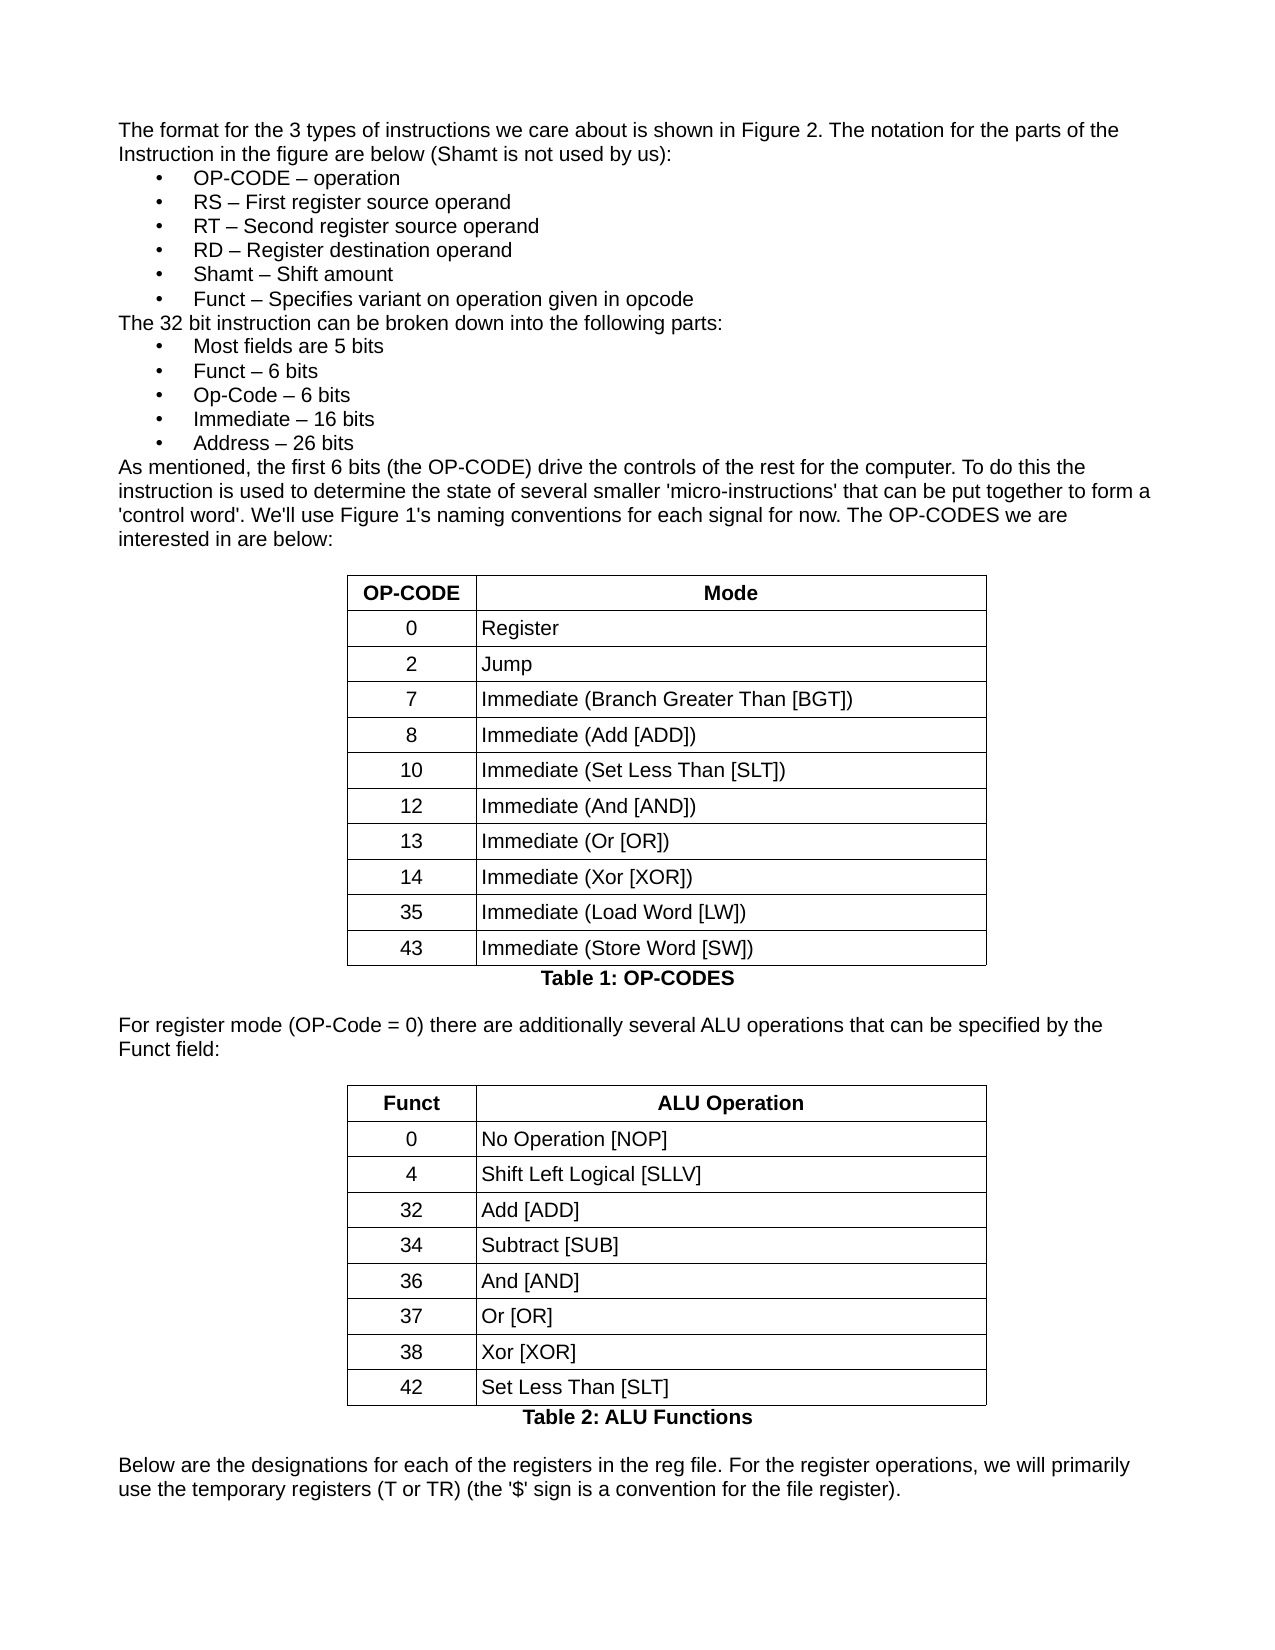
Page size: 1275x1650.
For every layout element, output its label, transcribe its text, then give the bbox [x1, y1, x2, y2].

list Shamt – Shift amount [156, 262, 1157, 286]
table_cell Jump [477, 647, 986, 681]
table_cell 7 [348, 682, 476, 717]
table_cell 2 [348, 647, 476, 681]
table_cell 0 [348, 611, 476, 646]
table_header ALU Operation [477, 1086, 986, 1121]
table_cell Immediate (Branch Greater Than [BGT]) [477, 682, 986, 717]
table_cell Immediate (Load Word [LW]) [477, 895, 986, 930]
list Most fields are 5 bits [156, 334, 1157, 358]
table_cell 13 [348, 824, 476, 859]
table_cell 0 [348, 1122, 476, 1156]
list Funct – 6 bits [156, 358, 1157, 382]
table_cell 35 [348, 895, 476, 930]
list Address – 26 bits [156, 431, 1157, 455]
table_cell And [AND] [477, 1264, 986, 1298]
text For register mode (OP-Code = 0) there are additionally several ALU operations that can be specified by the Funct field: [118, 1013, 1157, 1061]
table_cell No Operation [NOP] [477, 1122, 986, 1156]
table_cell Immediate (Xor [XOR]) [477, 860, 986, 894]
list OP-CODE – operation [156, 166, 1157, 190]
table_cell Set Less Than [SLT] [477, 1370, 986, 1405]
table_cell Immediate (Add [ADD]) [477, 718, 986, 752]
list RT – Second register source operand [156, 214, 1157, 238]
table_cell Register [477, 611, 986, 646]
list Op-Code – 6 bits [156, 382, 1157, 407]
text The 32 bit instruction can be broken down into the following parts: [118, 310, 1157, 334]
table_cell 8 [348, 718, 476, 752]
table_cell 12 [348, 789, 476, 823]
table_cell 34 [348, 1228, 476, 1263]
text Below are the designations for each of the registers in the reg file. For the register operations, we will primarily use the temporary registers (T or TR) (the '$' sign is a convention for the file register). [118, 1453, 1157, 1501]
list RD – Register destination operand [156, 238, 1157, 262]
table_cell Immediate (Set Less Than [SLT]) [477, 753, 986, 788]
table_cell Immediate (Store Word [SW]) [477, 931, 986, 965]
list RS – First register source operand [156, 190, 1157, 214]
list Funct – Specifies variant on operation given in opcode [156, 286, 1157, 310]
list Immediate – 16 bits [156, 407, 1157, 431]
table_cell Shift Left Logical [SLLV] [477, 1157, 986, 1192]
table_cell 42 [348, 1370, 476, 1405]
table_cell 4 [348, 1157, 476, 1192]
table_cell Xor [XOR] [477, 1335, 986, 1369]
table_cell Immediate (Or [OR]) [477, 824, 986, 859]
text Table 1: OP-CODES [118, 965, 1157, 989]
table_header Mode [477, 576, 986, 610]
table_cell Immediate (And [AND]) [477, 789, 986, 823]
table_cell 38 [348, 1335, 476, 1369]
table_cell 14 [348, 860, 476, 894]
table_cell Add [ADD] [477, 1193, 986, 1227]
table_cell 36 [348, 1264, 476, 1298]
text Table 2: ALU Functions [118, 1405, 1157, 1429]
table_cell Subtract [SUB] [477, 1228, 986, 1263]
table_cell 37 [348, 1299, 476, 1334]
table_header Funct [348, 1086, 476, 1121]
table_cell 10 [348, 753, 476, 788]
table_header OP-CODE [348, 576, 476, 610]
text As mentioned, the first 6 bits (the OP-CODE) drive the controls of the rest for the computer. To do this the instruction is used to determine the state of several smaller 'micro-instructions' that can be put together to form a 'control word'. We'll use Figure 1's naming conventions for each signal for now. The OP-CODES we are interested in are below: [118, 455, 1157, 551]
text The format for the 3 types of instructions we care about is shown in Figure 2. The notation for the parts of the Instruction in the figure are below (Shamt is not used by us): [118, 118, 1157, 166]
table_cell 43 [348, 931, 476, 965]
table_cell 32 [348, 1193, 476, 1227]
table_cell Or [OR] [477, 1299, 986, 1334]
